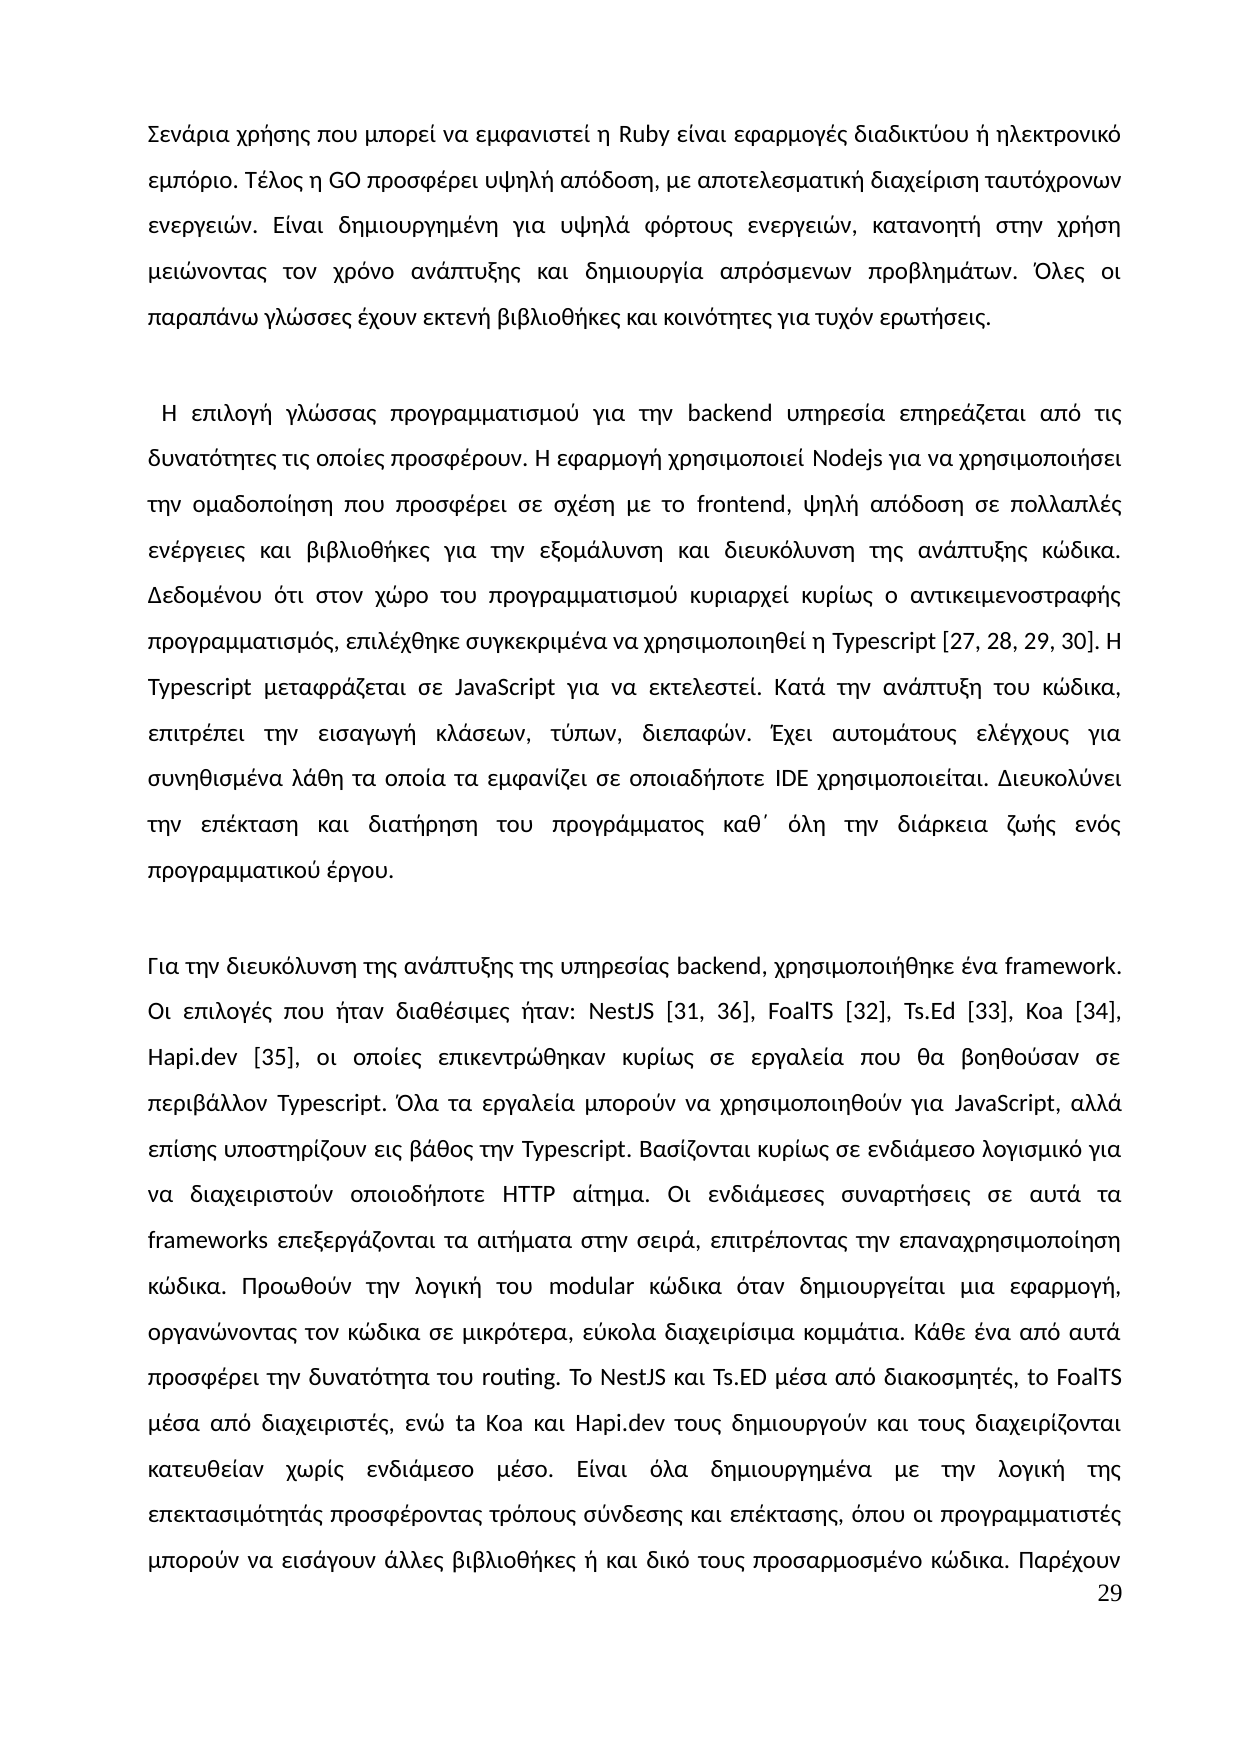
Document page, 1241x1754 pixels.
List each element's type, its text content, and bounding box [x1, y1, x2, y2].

text Η επιλογή γλώσσας προγραμματισμού για την backend υπηρεσία επηρεάζεται από τις δυνατότητες τις οποίες προσφέρουν. Η εφαρμογή χρησιμοποιεί Nodejs για να χρησιμοποιήσει την ομαδοποίηση που προσφέρει σε σχέση με το frontend, ψηλή απόδοση σε πολλαπλές ενέργειες και βιβλιοθήκες για την εξομάλυνση και διευκόλυνση της ανάπτυξης κώδικα. Δεδομένου ότι στον χώρο του προγραμματισμού κυριαρχεί κυρίως ο αντικειμενοστραφής προγραμματισμός, επιλέχθηκε συγκεκριμένα να χρησιμοποιηθεί η Typescript [27, 28, 29, 30]. Η Typescript μεταφράζεται σε JavaScript για να εκτελεστεί. Κατά την ανάπτυξη του κώδικα, επιτρέπει την εισαγωγή κλάσεων, τύπων, διεπαφών. Έχει αυτομάτους ελέγχους για συνηθισμένα λάθη τα οποία τα εμφανίζει σε οποιαδήποτε IDE χρησιμοποιείται. Διευκολύνει την επέκταση και διατήρηση του προγράμματος καθ΄ όλη την διάρκεια ζωής ενός προγραμματικού έργου. [148, 397, 1122, 884]
text Για την διευκόλυνση της ανάπτυξης της υπηρεσίας backend, χρησιμοποιήθηκε ένα framework. Οι επιλογές που ήταν διαθέσιμες ήταν: NestJS [31, 36], FoalTS [32], Ts.Ed [33], Koa [34], Hapi.dev [35], οι οποίες επικεντρώθηκαν κυρίως σε εργαλεία που θα βοηθούσαν σε περιβάλλον Typescript. Όλα τα εργαλεία μπορούν να χρησιμοποιηθούν για JavaScript, αλλά επίσης υποστηρίζουν εις βάθος την Typescript. Βασίζονται κυρίως σε ενδιάμεσο λογισμικό για να διαχειριστούν οποιοδήποτε HTTP αίτημα. Οι ενδιάμεσες συναρτήσεις σε αυτά τα frameworks επεξεργάζονται τα αιτήματα στην σειρά, επιτρέποντας την επαναχρησιμοποίηση κώδικα. Προωθούν την λογική του modular κώδικα όταν δημιουργείται μια εφαρμογή, οργανώνοντας τον κώδικα σε μικρότερα, εύκολα διαχειρίσιμα κομμάτια. Κάθε ένα από αυτά προσφέρει την δυνατότητα του routing. To NestJS και Ts.ED μέσα από διακοσμητές, tο FoalTS μέσα από διαχειριστές, ενώ ta Koa και Hapi.dev τους δημιουργούν και τους διαχειρίζονται κατευθείαν χωρίς ενδιάμεσο μέσο. Είναι όλα δημιουργημένα με την λογική της επεκτασιμότητάς προσφέροντας τρόπους σύνδεσης και επέκτασης, όπου οι προγραμματιστές μπορούν να εισάγουν άλλες βιβλιοθήκες ή και δικό τους προσαρμοσμένο κώδικα. Παρέχουν [148, 950, 1122, 1575]
text Σενάρια χρήσης που μπορεί να εμφανιστεί η Ruby είναι εφαρμογές διαδικτύου ή ηλεκτρονικό εμπόριο. Τέλος η GO προσφέρει υψηλή απόδοση, με αποτελεσματική διαχείριση ταυτόχρονων ενεργειών. Είναι δημιουργημένη για υψηλά φόρτους ενεργειών, κατανοητή στην χρήση μειώνοντας τον χρόνο ανάπτυξης και δημιουργία απρόσμενων προβλημάτων. Όλες οι παραπάνω γλώσσες έχουν εκτενή βιβλιοθήκες και κοινότητες για τυχόν ερωτήσεις. [148, 118, 1122, 332]
